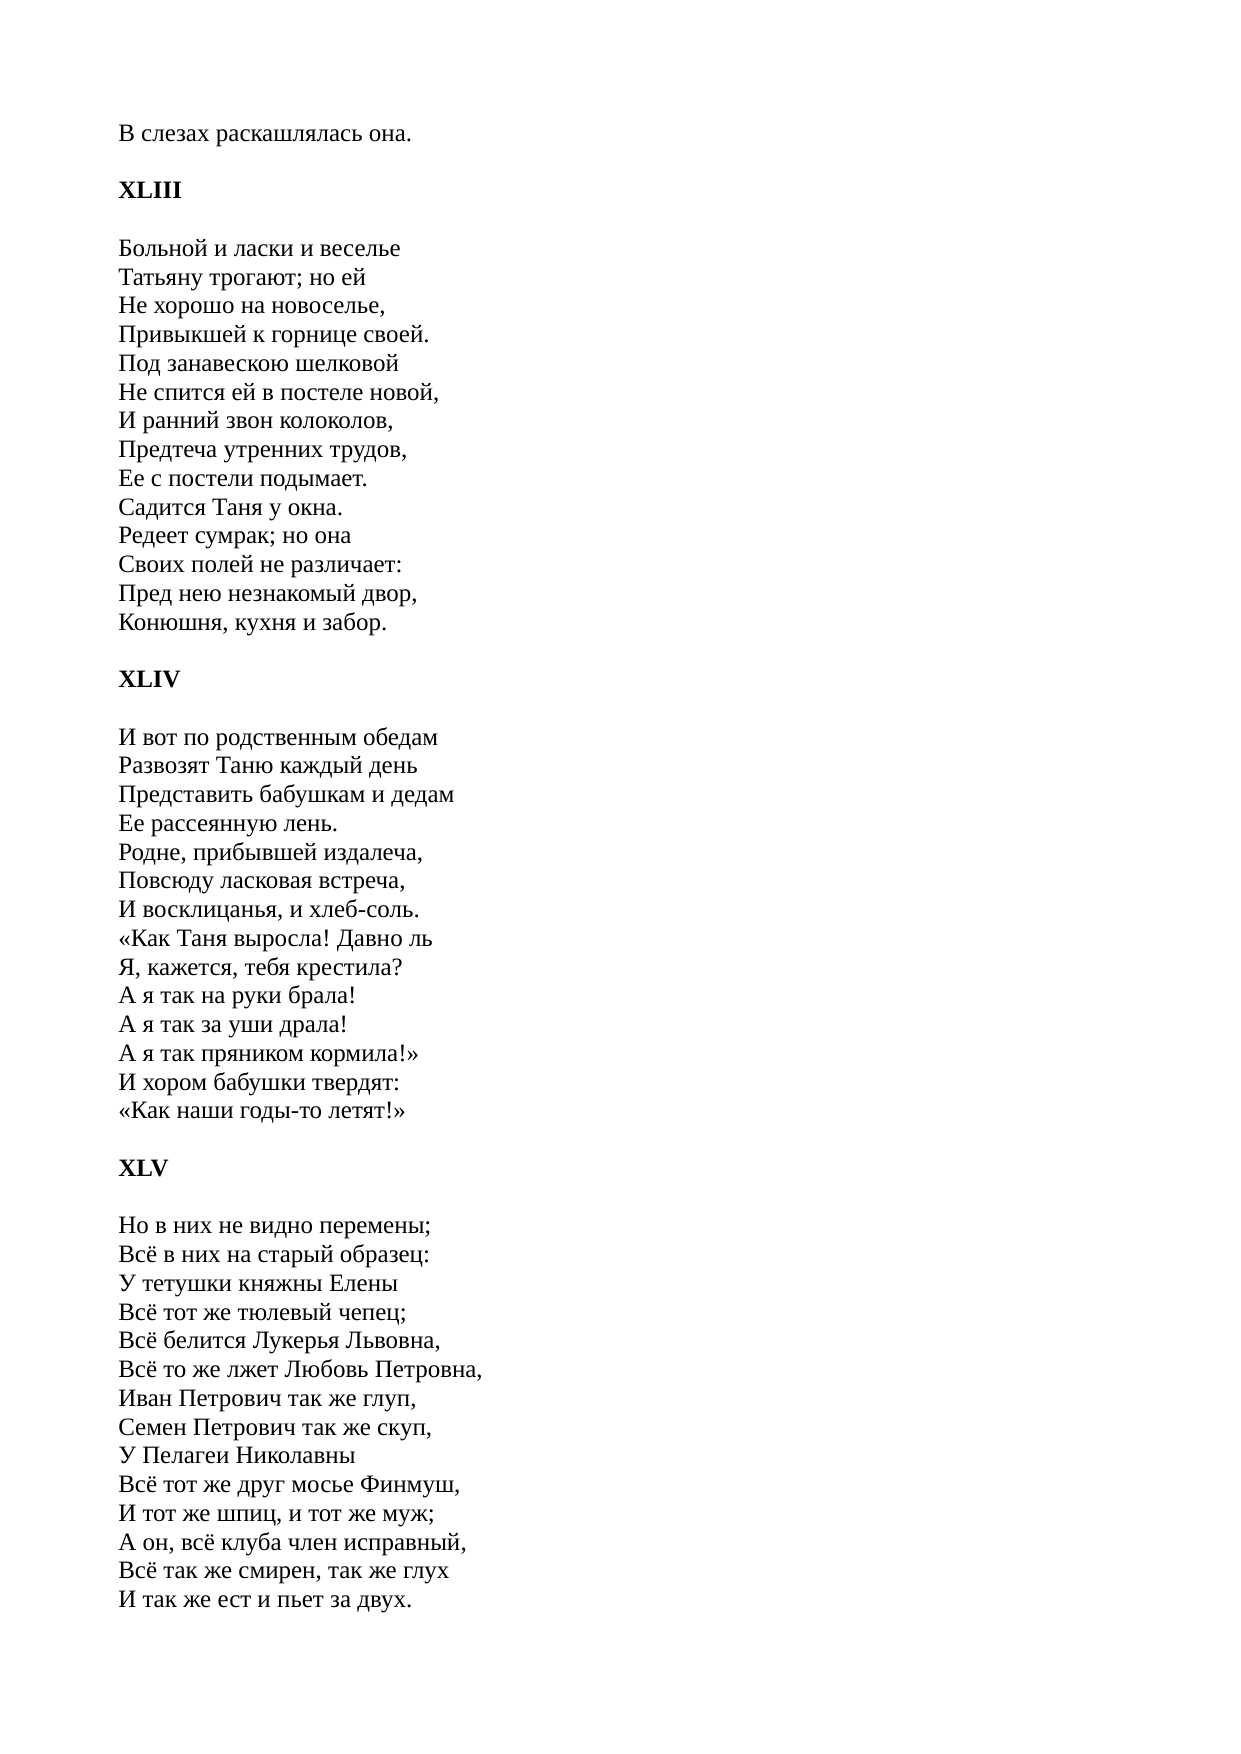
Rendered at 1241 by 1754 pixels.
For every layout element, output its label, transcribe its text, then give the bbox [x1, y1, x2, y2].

text Семен Петрович так же скуп, [118, 1412, 1240, 1441]
text Всё тот же друг мосье Финмуш, [118, 1469, 1240, 1498]
text У тетушки княжны Елены [118, 1268, 1240, 1297]
text И восклицанья, и хлеб-соль. [118, 894, 1240, 923]
subtitle XLIII [118, 176, 1240, 204]
text Представить бабушкам и дедам [118, 779, 1240, 808]
text Ее с постели подымает. [118, 463, 1240, 492]
text Больной и ласки и веселье [118, 233, 1240, 262]
text Пред нею незнакомый двор, [118, 578, 1240, 607]
text Родне, прибывшей издалеча, [118, 837, 1240, 866]
text Своих полей не различает: [118, 549, 1240, 578]
text А я так пряником кормила!» [118, 1038, 1240, 1067]
text У Пелагеи Николавны [118, 1441, 1240, 1469]
text И вот по родственным обедам [118, 722, 1240, 751]
text Под занавескою шелковой [118, 348, 1240, 377]
text Предтеча утренних трудов, [118, 434, 1240, 463]
text В слезах раскашлялась она. [118, 118, 1240, 147]
text И тот же шпиц, и тот же муж; [118, 1498, 1240, 1527]
text И так же ест и пьет за двух. [118, 1584, 1240, 1613]
text Редеет сумрак; но она [118, 521, 1240, 549]
text А я так на руки брала! [118, 981, 1240, 1009]
text Не спится ей в постеле новой, [118, 377, 1240, 406]
text Повсюду ласковая встреча, [118, 866, 1240, 894]
text Всё белится Лукерья Львовна, [118, 1326, 1240, 1354]
text Иван Петрович так же глуп, [118, 1383, 1240, 1412]
text А он, всё клуба член исправный, [118, 1527, 1240, 1556]
text Всё так же смирен, так же глух [118, 1556, 1240, 1584]
text Ее рассеянную лень. [118, 808, 1240, 837]
text А я так за уши драла! [118, 1009, 1240, 1038]
text Привыкшей к горнице своей. [118, 319, 1240, 348]
text «Как наши годы-то летят!» [118, 1096, 1240, 1124]
text Я, кажется, тебя крестила? [118, 952, 1240, 981]
text Всё в них на старый образец: [118, 1239, 1240, 1268]
text И хором бабушки твердят: [118, 1067, 1240, 1096]
text Всё то же лжет Любовь Петровна, [118, 1354, 1240, 1383]
subtitle XLV [118, 1153, 1240, 1182]
text Всё тот же тюлевый чепец; [118, 1297, 1240, 1326]
text Но в них не видно перемены; [118, 1211, 1240, 1239]
text Татьяну трогают; но ей [118, 262, 1240, 291]
text Развозят Таню каждый день [118, 751, 1240, 779]
text Садится Таня у окна. [118, 492, 1240, 521]
text Не хорошо на новоселье, [118, 291, 1240, 319]
text Конюшня, кухня и забор. [118, 607, 1240, 636]
text И ранний звон колоколов, [118, 406, 1240, 434]
subtitle XLIV [118, 664, 1240, 693]
text «Как Таня выросла! Давно ль [118, 923, 1240, 952]
